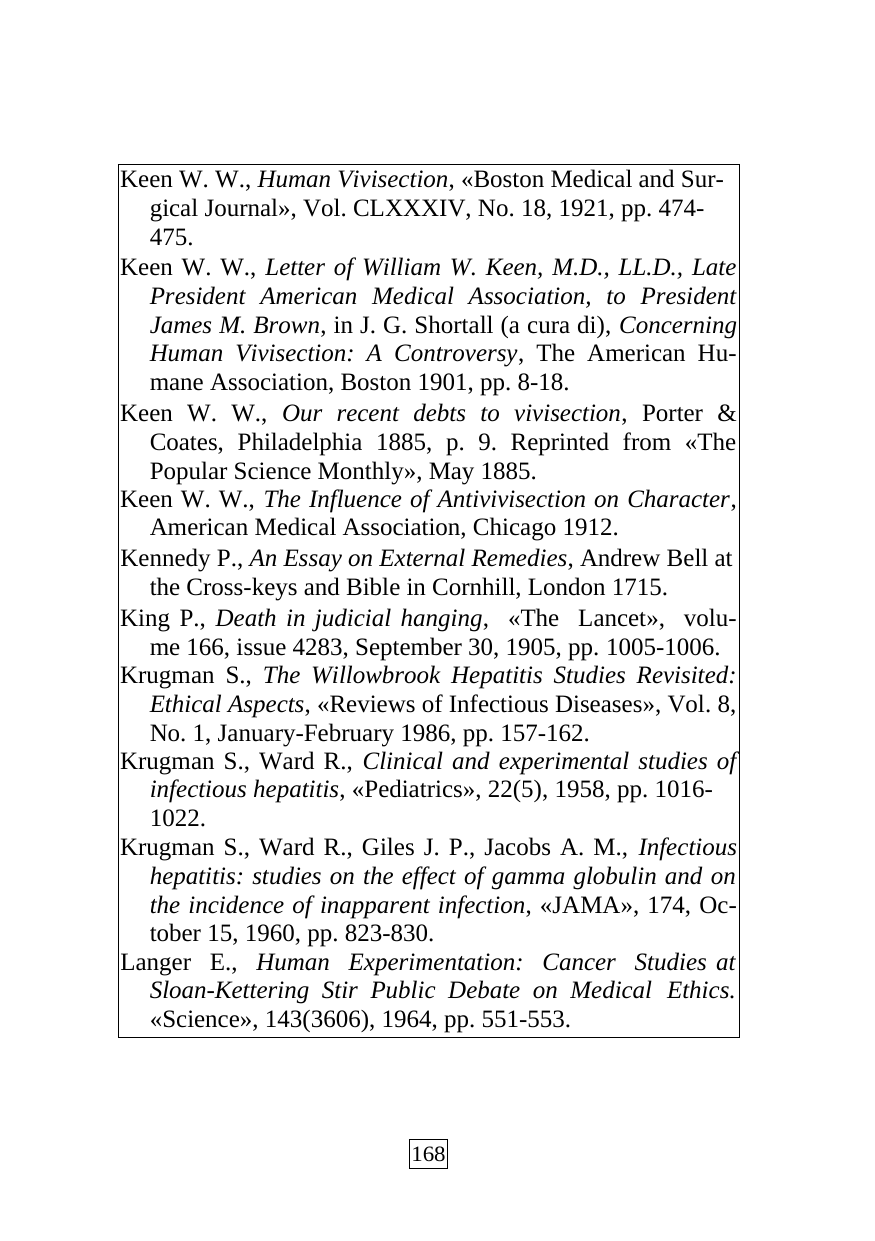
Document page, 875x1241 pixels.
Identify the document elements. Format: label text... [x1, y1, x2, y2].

text Keen W. W., Letter of William W. Keen, M.D., LL.D., Late President American Medical Association, to President James M. Brown, in J. G. Shortall (a cura di), Concerning Human Vivisection: A Controversy, The American Hu- mane Association, Boston 1901, pp. 8-18. [120, 252, 737, 396]
text 168 [411, 1141, 447, 1166]
text Keen W. W., Our recent debts to vivisection, Porter & Coates, Philadelphia 1885, p. 9. Reprinted from «The Popular Science Monthly», May 1885. [120, 398, 737, 484]
text Krugman S., The Willowbrook Hepatitis Studies Revisited: Ethical Aspects, «Reviews of Infectious Diseases», Vol. 8, No. 1, January-February 1986, pp. 157-162. [120, 661, 737, 747]
text 1022. [149, 803, 739, 832]
text King P., Death in judicial hanging, «The Lancet», volu- me 166, issue 4283, September 30, 1905, pp. 1005-1006. [120, 603, 737, 661]
text Langer E., Human Experimentation: Cancer Studies at [120, 947, 739, 976]
text 475. [149, 222, 739, 250]
text Keen W. W., The Influence of Antivivisection on Character, American Medical Association, Chicago 1912. [120, 485, 737, 541]
text Krugman S., Ward R., Clinical and experimental studies of infectious hepatitis, «Pediatrics», 22(5), 1958, pp. 1016- [120, 747, 737, 803]
text Krugman S., Ward R., Giles J. P., Jacobs A. M., Infectious hepatitis: studies on the effect of gamma globulin and on the incidence of inapparent infection, «JAMA», 174, Oc- tober 15, 1960, pp. 823-830. [120, 832, 737, 947]
text Sloan-Kettering Stir Public Debate on Medical Ethics. [149, 976, 739, 1005]
text «Science», 143(3606), 1964, pp. 551-553. [149, 1005, 739, 1033]
text Kennedy P., An Essay on External Remedies, Andrew Bell at [120, 544, 739, 572]
text Keen W. W., Human Vivisection, «Boston Medical and Sur- gical Journal», Vol. CLXXXIV, No. 18, 1921, pp. 474- [120, 165, 739, 221]
text the Cross-keys and Bible in Cornhill, London 1715. [149, 572, 739, 601]
